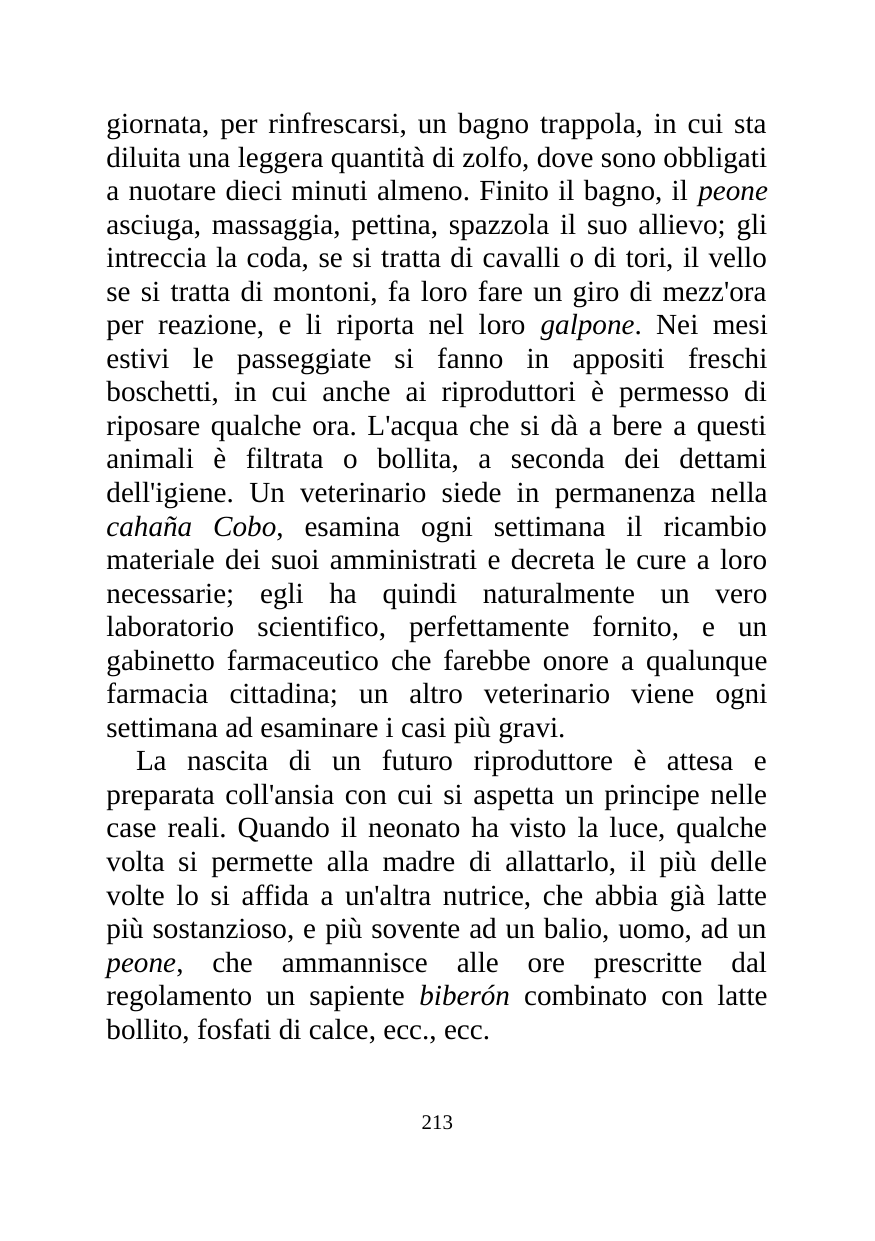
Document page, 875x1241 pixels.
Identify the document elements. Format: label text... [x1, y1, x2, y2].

text giornata, per rinfrescarsi, un bagno trappola, in cui sta diluita una leggera quantità di zolfo, dove sono obbligati a nuotare dieci minuti almeno. Finito il bagno, il peone asciuga, massaggia, pettina, spazzola il suo allievo; gli intreccia la coda, se si tratta di cavalli o di tori, il vello se si tratta di montoni, fa loro fare un giro di mezz'ora per reazione, e li riporta nel loro galpone. Nei mesi estivi le passeggiate si fanno in appositi freschi boschetti, in cui anche ai riproduttori è permesso di riposare qualche ora. L'acqua che si dà a bere a questi animali è filtrata o bollita, a seconda dei dettami dell'igiene. Un veterinario siede in permanenza nella cahaña Cobo, esamina ogni settimana il ricambio materiale dei suoi amministrati e decreta le cure a loro necessarie; egli ha quindi naturalmente un vero laboratorio scientifico, perfettamente fornito, e un gabinetto farmaceutico che farebbe onore a qualunque farmacia cittadina; un altro veterinario viene ogni settimana ad esaminare i casi più gravi. [106, 106, 768, 743]
text La nascita di un futuro riproduttore è attesa e preparata coll'ansia con cui si aspetta un principe nelle case reali. Quando il neonato ha visto la luce, qualche volta si permette alla madre di allattarlo, il più delle volte lo si affida a un'altra nutrice, che abbia già latte più sostanzioso, e più sovente ad un balio, uomo, ad un peone, che ammannisce alle ore prescritte dal regolamento un sapiente biberón combinato con latte bollito, fosfati di calce, ecc., ecc. [106, 743, 768, 1045]
